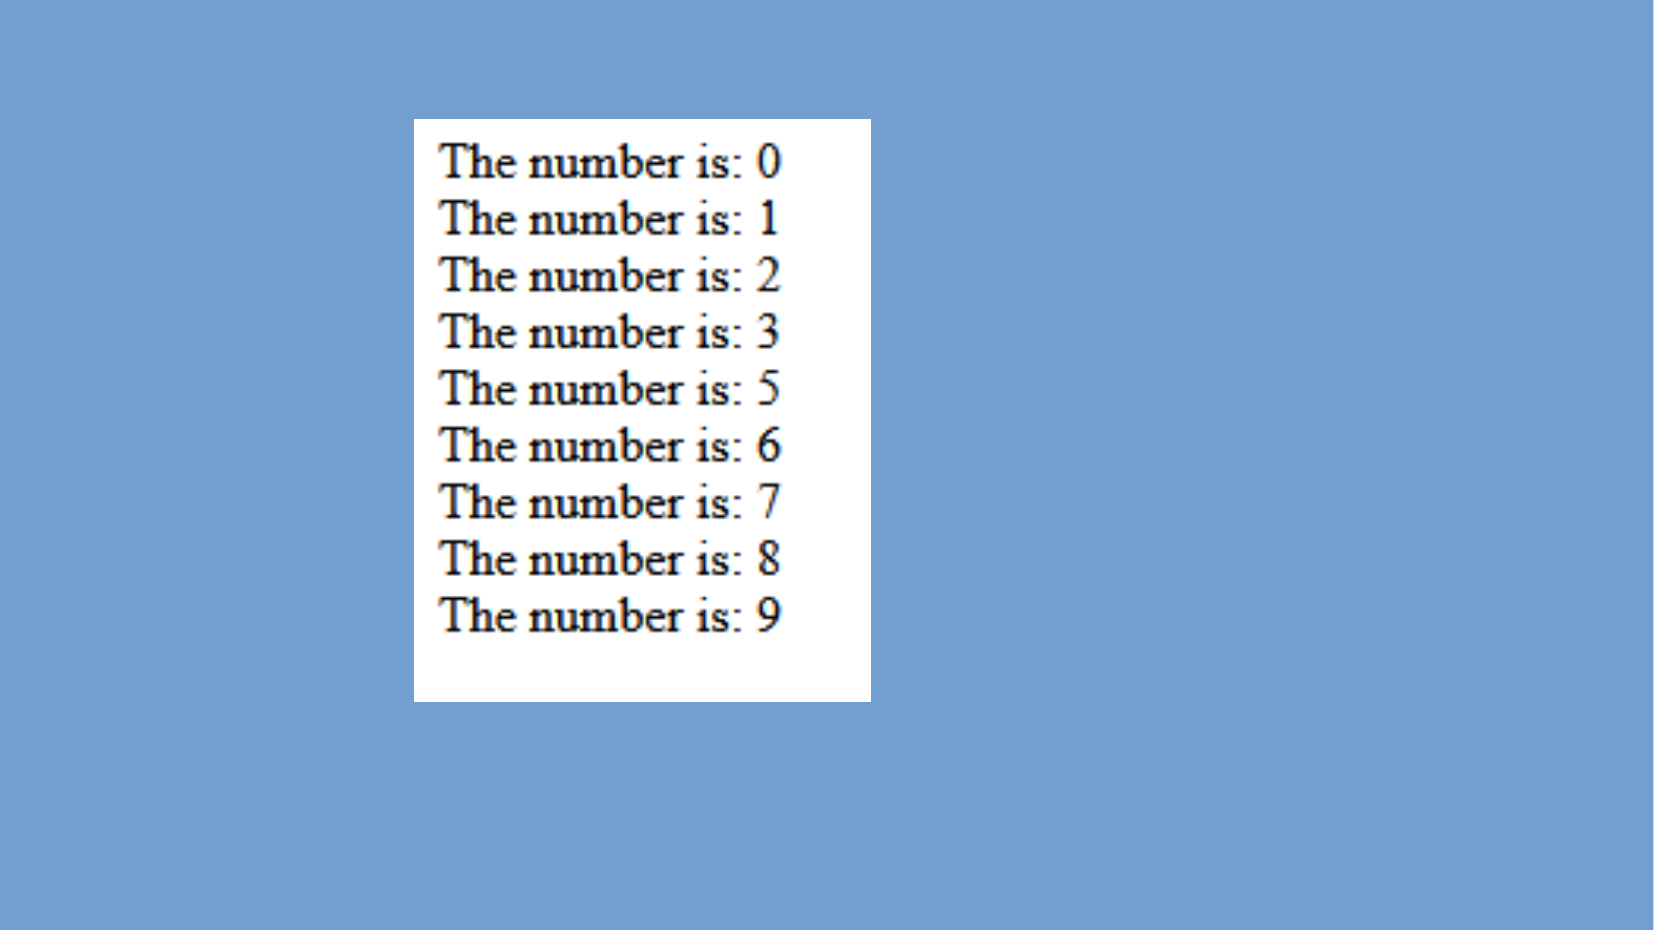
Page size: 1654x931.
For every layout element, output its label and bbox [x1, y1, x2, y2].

picture [414, 119, 871, 702]
